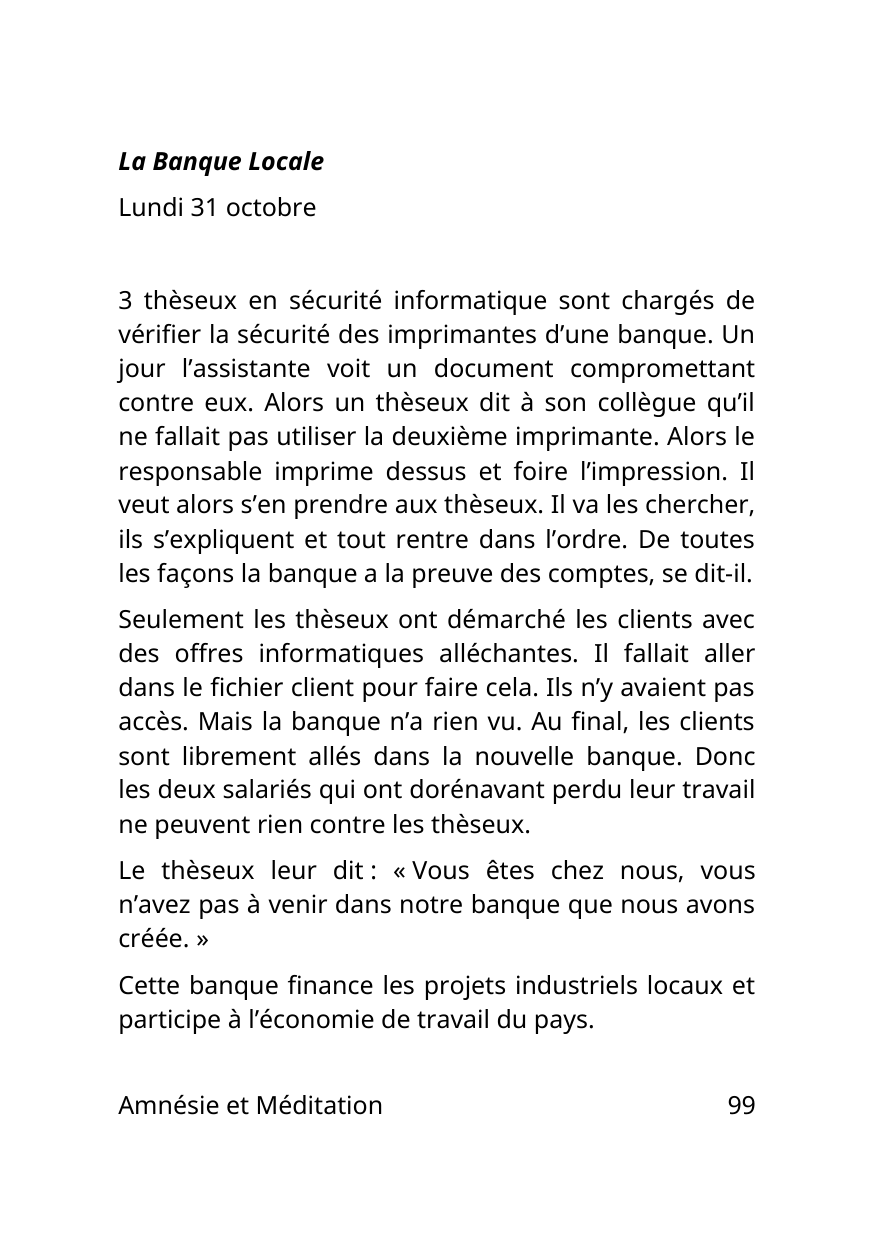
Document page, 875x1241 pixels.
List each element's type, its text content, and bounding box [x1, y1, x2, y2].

text Cette banque finance les projets industriels locaux et participe à l’économie de travail du pays. [118, 967, 756, 1036]
text Lundi 31 octobre [118, 190, 756, 224]
text Le thèseux leur dit : « Vous êtes chez nous, vous n’avez pas à venir dans notre banque que nous avons créée. » [118, 853, 756, 955]
text Seulement les thèseux ont démarché les clients avec des offres informatiques alléchantes. Il fallait aller dans le fichier client pour faire cela. Ils n’y avaient pas accès. Mais la banque n’a rien vu. Au final, les clients sont librement allés dans la nouvelle banque. Donc les deux salariés qui ont dorénavant perdu leur travail ne peuvent rien contre les thèseux. [118, 602, 756, 840]
subtitle La Banque Locale [118, 143, 756, 177]
text 3 thèseux en sécurité informatique sont chargés de vérifier la sécurité des imprimantes d’une banque. Un jour l’assistante voit un document compromettant contre eux. Alors un thèseux dit à son collègue qu’il ne fallait pas utiliser la deuxième imprimante. Alors le responsable imprime dessus et foire l’impression. Il veut alors s’en prendre aux thèseux. Il va les chercher, ils s’expliquent et tout rentre dans l’ordre. De toutes les façons la banque a la preuve des comptes, se dit-il. [118, 283, 756, 589]
